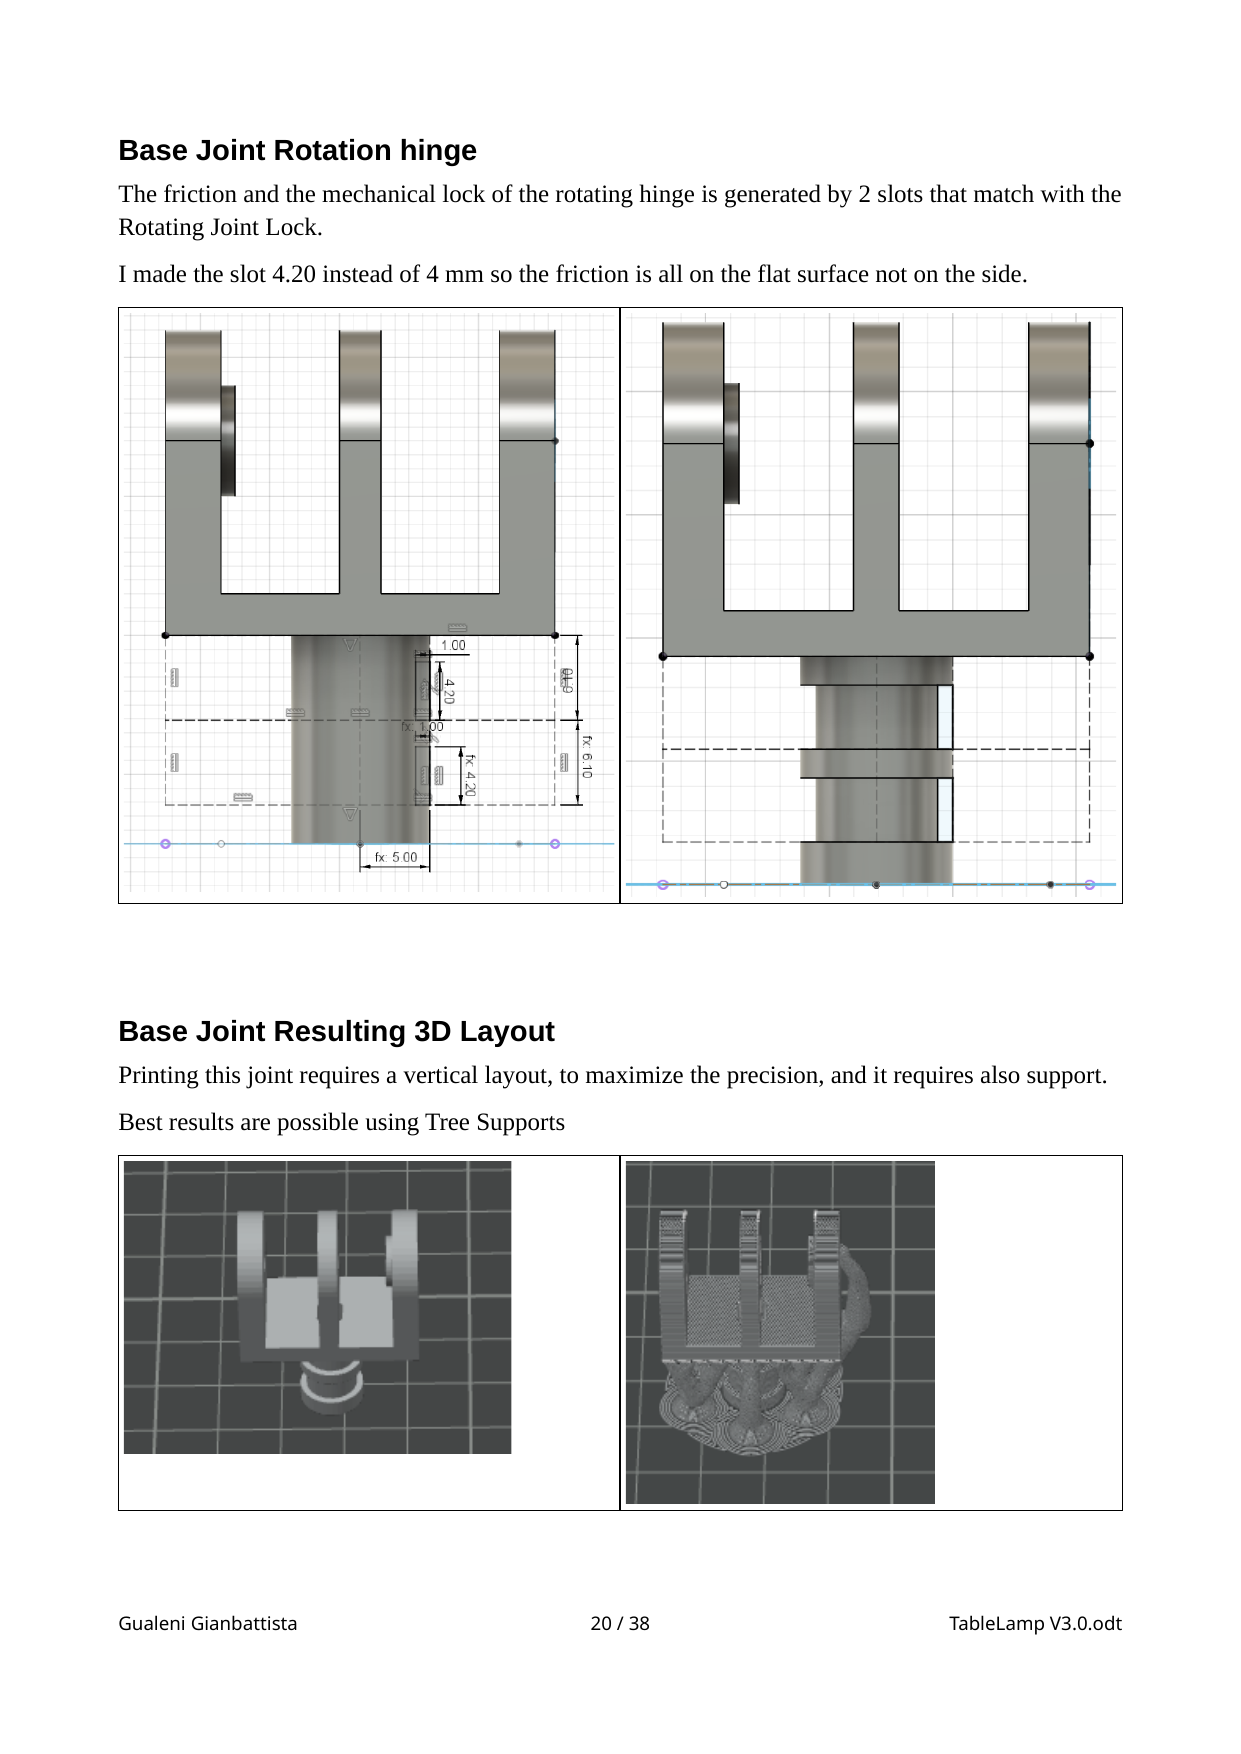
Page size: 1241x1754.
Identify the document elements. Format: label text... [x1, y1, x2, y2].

subtitle Base Joint Resulting 3D Layout [118, 1014, 1122, 1047]
table_header [621, 308, 1122, 903]
picture [625, 1161, 935, 1504]
picture [625, 313, 1117, 897]
picture [123, 1161, 512, 1454]
table_header [119, 308, 619, 903]
text I made the slot 4.20 instead of 4 mm so the friction is all on the flat surface not on the side. [118, 259, 1122, 288]
table_header [119, 1156, 619, 1509]
text Best results are possible using Tree Supports [118, 1107, 1122, 1136]
subtitle Base Joint Rotation hinge [118, 133, 1122, 166]
text Printing this joint requires a vertical layout, to maximize the precision, and it requires also support. [118, 1060, 1122, 1088]
text The friction and the mechanical lock of the rotating hinge is generated by 2 slots that match with the Rotating Joint Lock. [118, 179, 1122, 241]
table_header [621, 1156, 1122, 1509]
picture [123, 313, 615, 892]
